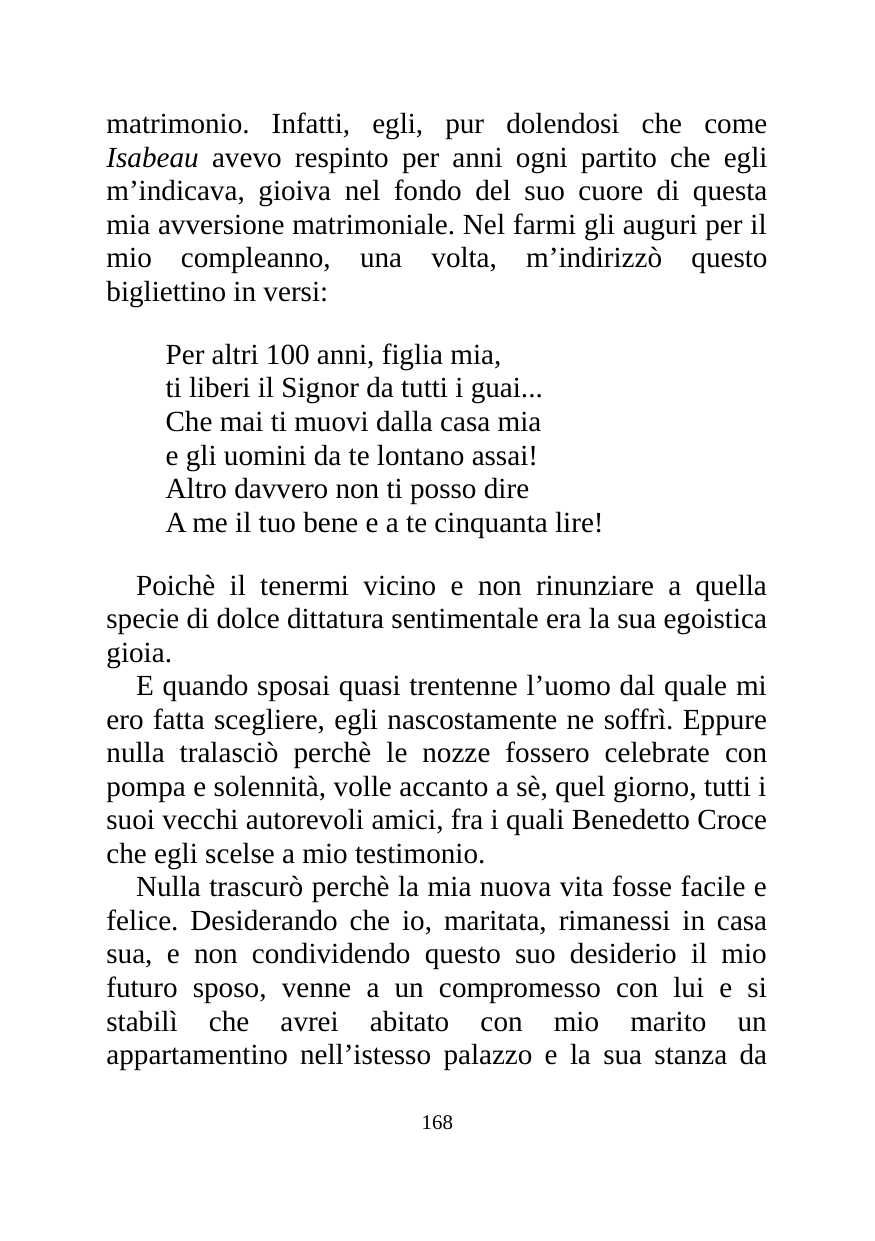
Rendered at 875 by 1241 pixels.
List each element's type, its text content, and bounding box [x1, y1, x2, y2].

text E quando sposai quasi trentenne l’uomo dal quale mi ero fatta scegliere, egli nascostamente ne soffrì. Eppure nulla tralasciò perchè le nozze fossero celebrate con pompa e solennità, volle accanto a sè, quel giorno, tutti i suoi vecchi autorevoli amici, fra i quali Benedetto Croce che egli scelse a mio testimonio. [106, 668, 768, 869]
text Nulla trascurò perchè la mia nuova vita fosse facile e felice. Desiderando che io, maritata, rimanessi in casa sua, e non condividendo questo suo desiderio il mio futuro sposo, venne a un compromesso con lui e si stabilì che avrei abitato con mio marito un appartamentino nell’istesso palazzo e la sua stanza da [106, 869, 768, 1071]
text Per altri 100 anni, figlia mia, ti liberi il Signor da tutti i guai... Che mai ti muovi dalla casa mia e gli uomini da te lontano assai! Altro davvero non ti posso dire A me il tuo bene e a te cinquanta lire! [165, 337, 768, 538]
text matrimonio. Infatti, egli, pur dolendosi che come Isabeau avevo respinto per anni ogni partito che egli m’indicava, gioiva nel fondo del suo cuore di questa mia avversione matrimoniale. Nel farmi gli auguri per il mio compleanno, una volta, m’indirizzò questo bigliettino in versi: [106, 106, 768, 307]
text Poichè il tenermi vicino e non rinunziare a quella specie di dolce dittatura sentimentale era la sua egoistica gioia. [106, 568, 768, 668]
